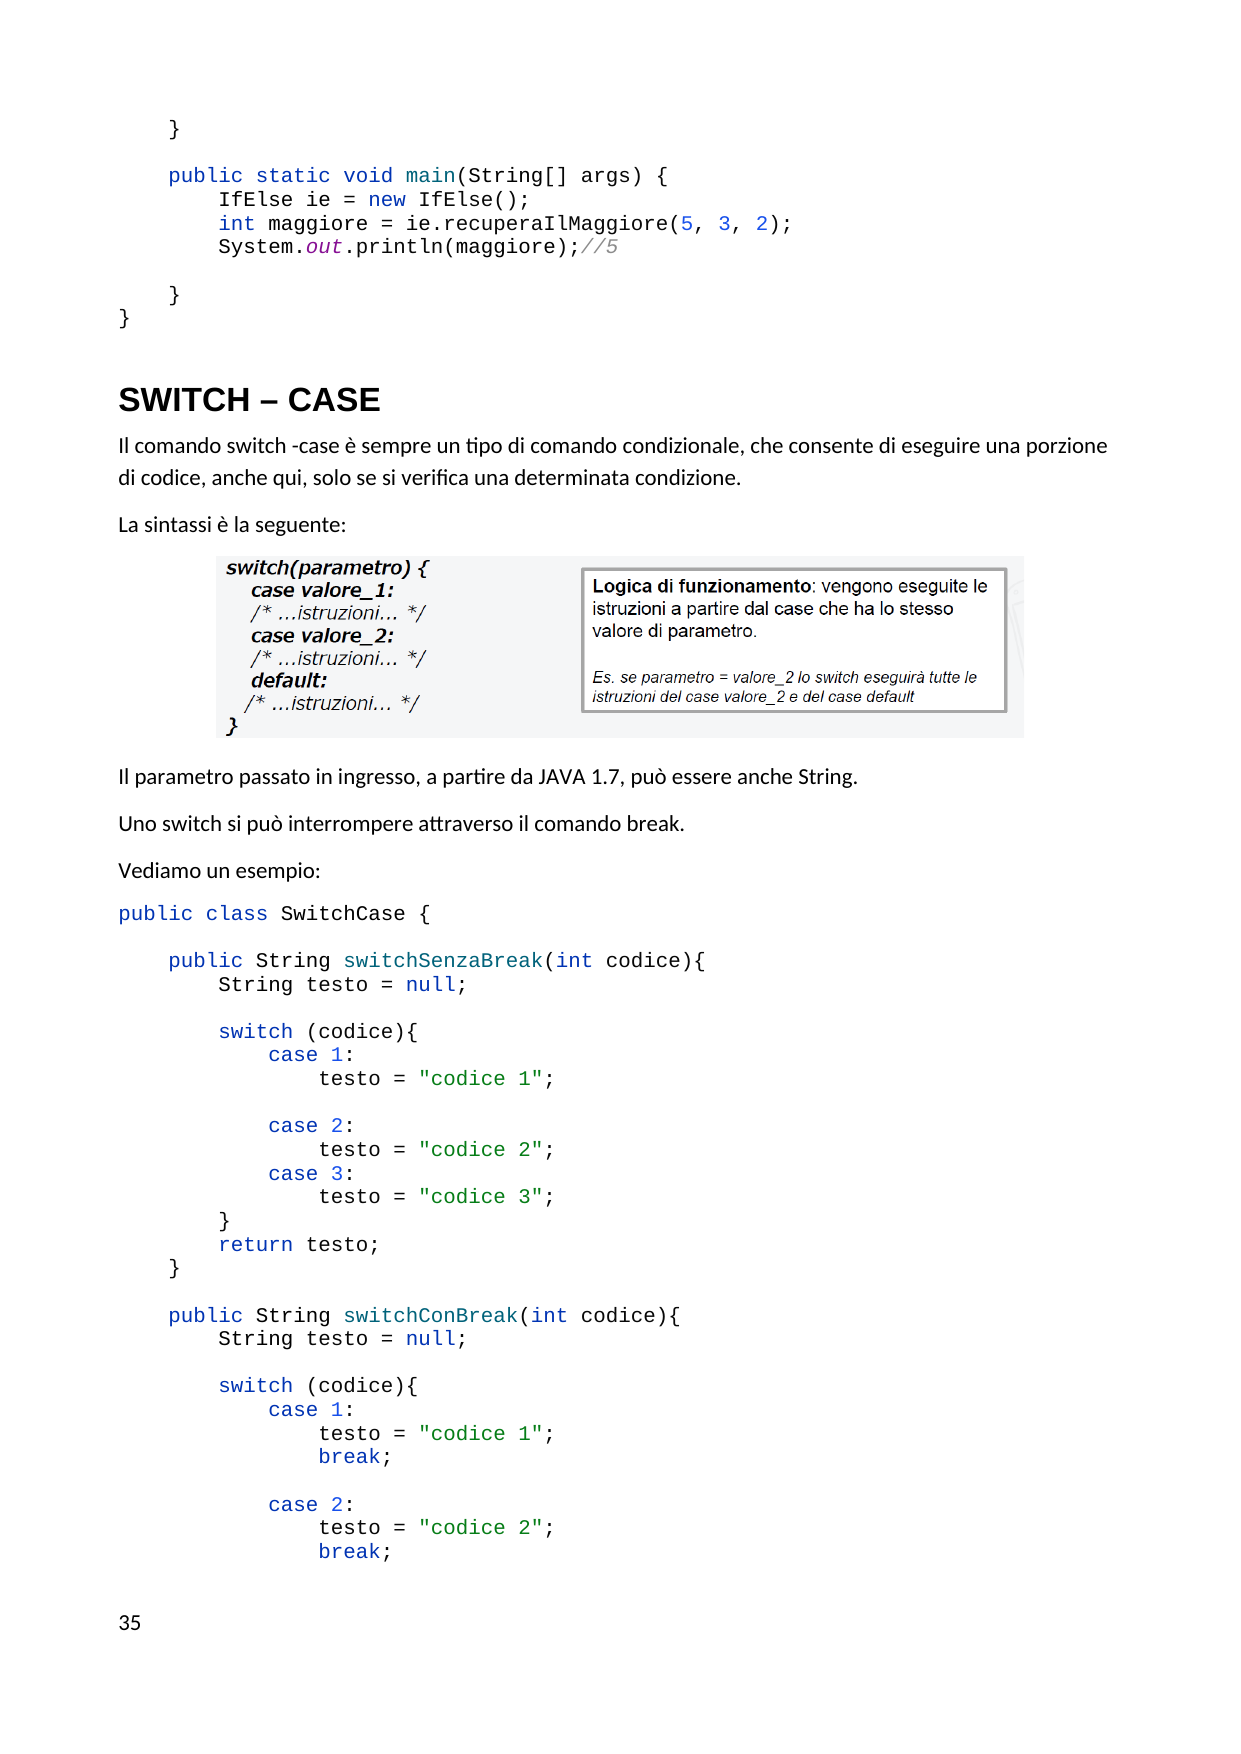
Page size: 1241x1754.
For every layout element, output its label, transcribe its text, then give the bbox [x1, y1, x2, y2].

picture [216, 556, 1025, 738]
text Il parametro passato in ingresso, a partire da JAVA 1.7, può essere anche String. [118, 762, 1122, 790]
text Uno switch si può interrompere attraverso il comando break. [118, 809, 1122, 837]
text public class SwitchCase { public String switchSenzaBreak(int codice){ String testo = null; switch (codice){ case 1: testo = "codice 1"; case 2: testo = "codice 2"; case 3: testo = "codice 3"; } return testo; } public String switchConBreak(int codice){ String testo = null; switch (codice){ case 1: testo = "codice 1"; break; case 2: testo = "codice 2"; break; [118, 903, 1122, 1565]
text Vediamo un esempio: [118, 856, 1122, 884]
text } } [118, 260, 1122, 331]
text La sintassi è la seguente: [118, 510, 1122, 538]
text Il comando switch -case è sempre un tipo di comando condizionale, che consente di eseguire una porzione di codice, anche qui, solo se si verifica una determinata condizione. [118, 431, 1122, 491]
subtitle SWITCH – CASE [118, 380, 1122, 418]
text } public static void main(String[] args) { IfElse ie = new IfElse(); int maggiore = ie.recuperaIlMaggiore(5, 3, 2); System.out.println(maggiore);//5 [118, 118, 1122, 260]
